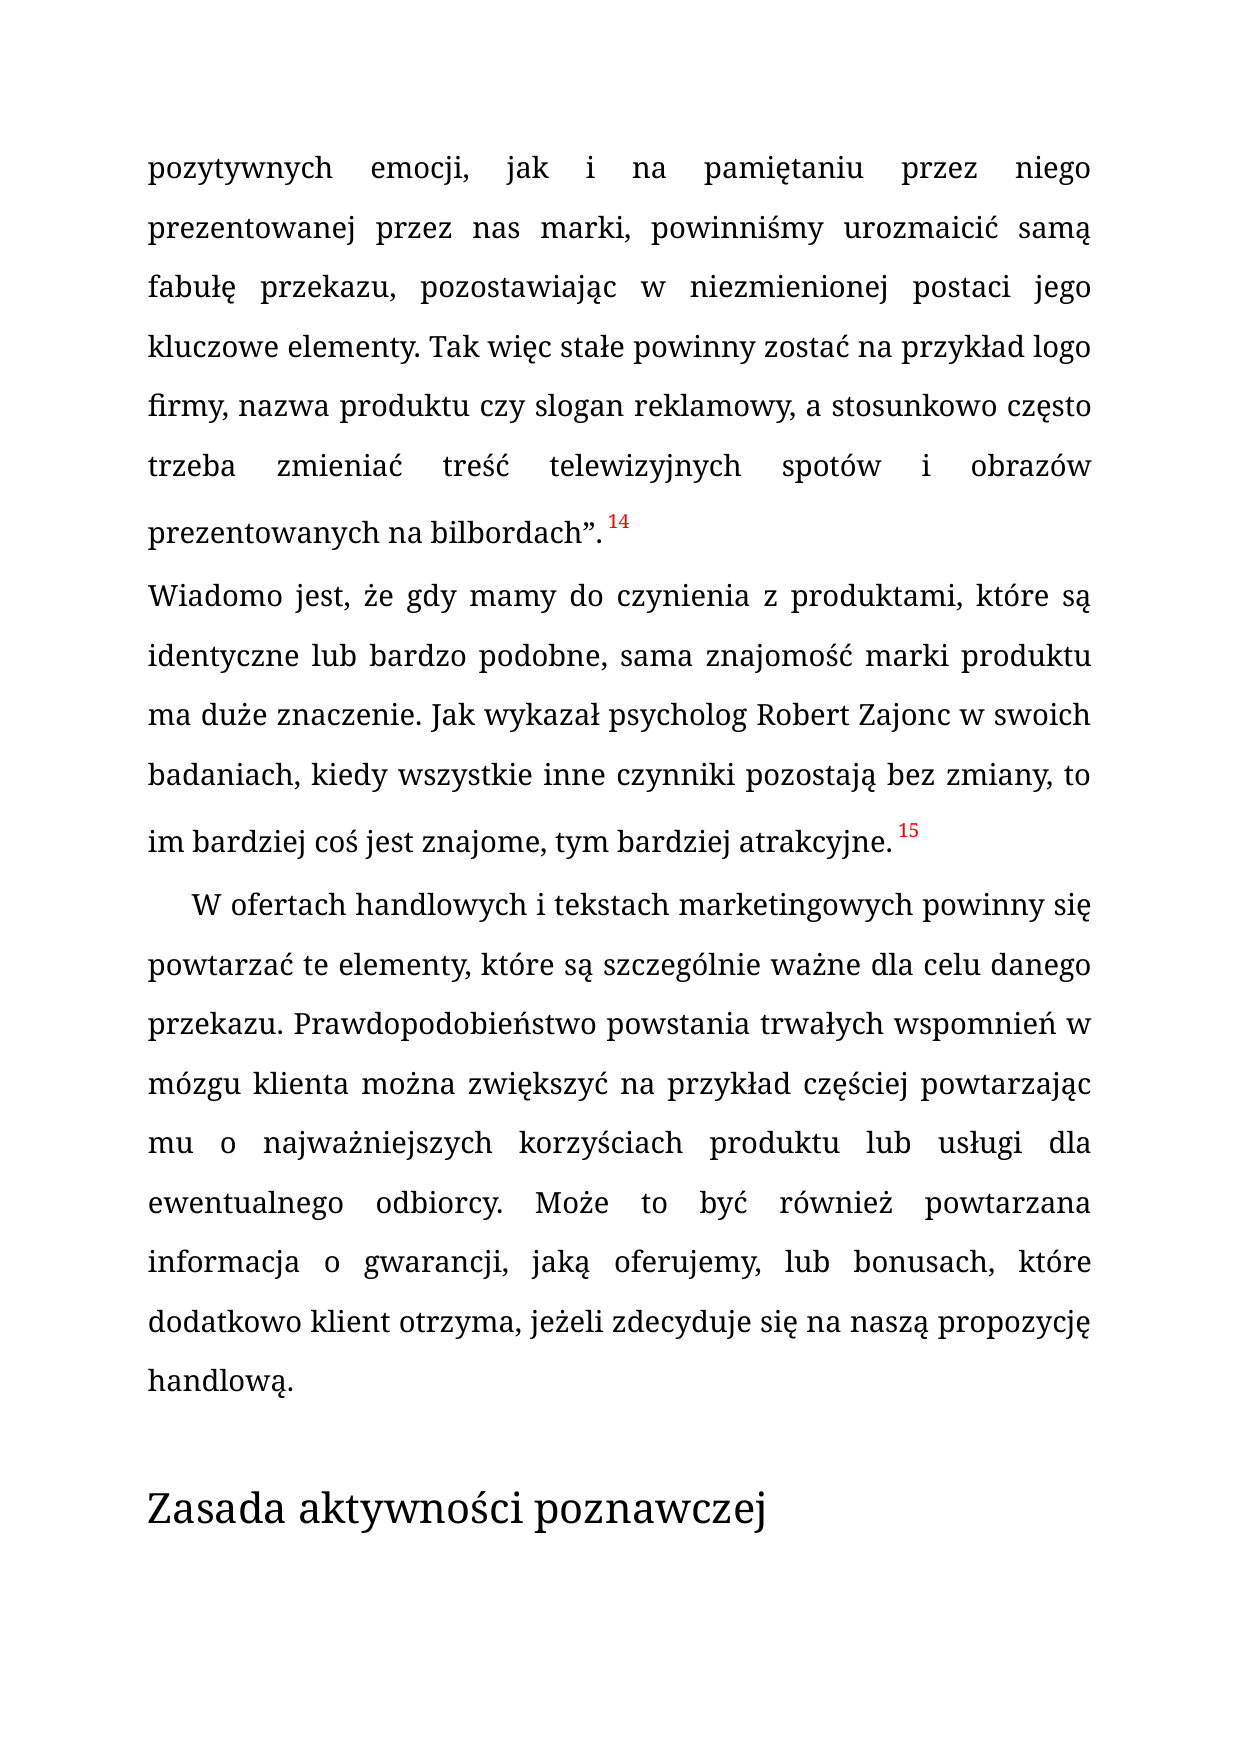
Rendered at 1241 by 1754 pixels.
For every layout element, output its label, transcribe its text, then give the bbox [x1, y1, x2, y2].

text pozytywnych emocji, jak i na pamiętaniu przez niego prezentowanej przez nas marki, powinniśmy urozmaicić samą fabułę przekazu, pozostawiając w niezmienionej postaci jego kluczowe elementy. Tak więc stałe powinny zostać na przykład logo firmy, nazwa produktu czy slogan reklamowy, a stosunkowo często trzeba zmieniać treść telewizyjnych spotów i obrazów prezentowanych na bilbordach”. 14 [148, 148, 1093, 553]
text W ofertach handlowych i tekstach marketingowych powinny się powtarzać te elementy, które są szczególnie ważne dla celu danego przekazu. Prawdopodobieństwo powstania trwałych wspomnień w mózgu klienta można zwiększyć na przykład częściej powtarzając mu o najważniejszych korzyściach produktu lub usługi dla ewentualnego odbiorcy. Może to być również powtarzana informacja o gwarancji, jaką oferujemy, lub bonusach, które dodatkowo klient otrzyma, jeżeli zdecyduje się na naszą propozycję handlową. [148, 884, 1093, 1400]
text Wiadomo jest, że gdy mamy do czynienia z produktami, które są identyczne lub bardzo podobne, sama znajomość marki produktu ma duże znaczenie. Jak wykazał psycholog Robert Zajonc w swoich badaniach, kiedy wszystkie inne czynniki pozostają bez zmiany, to im bardziej coś jest znajome, tym bardziej atrakcyjne. 15 [148, 576, 1093, 862]
text Zasada aktywności poznawczej [148, 1479, 1093, 1536]
